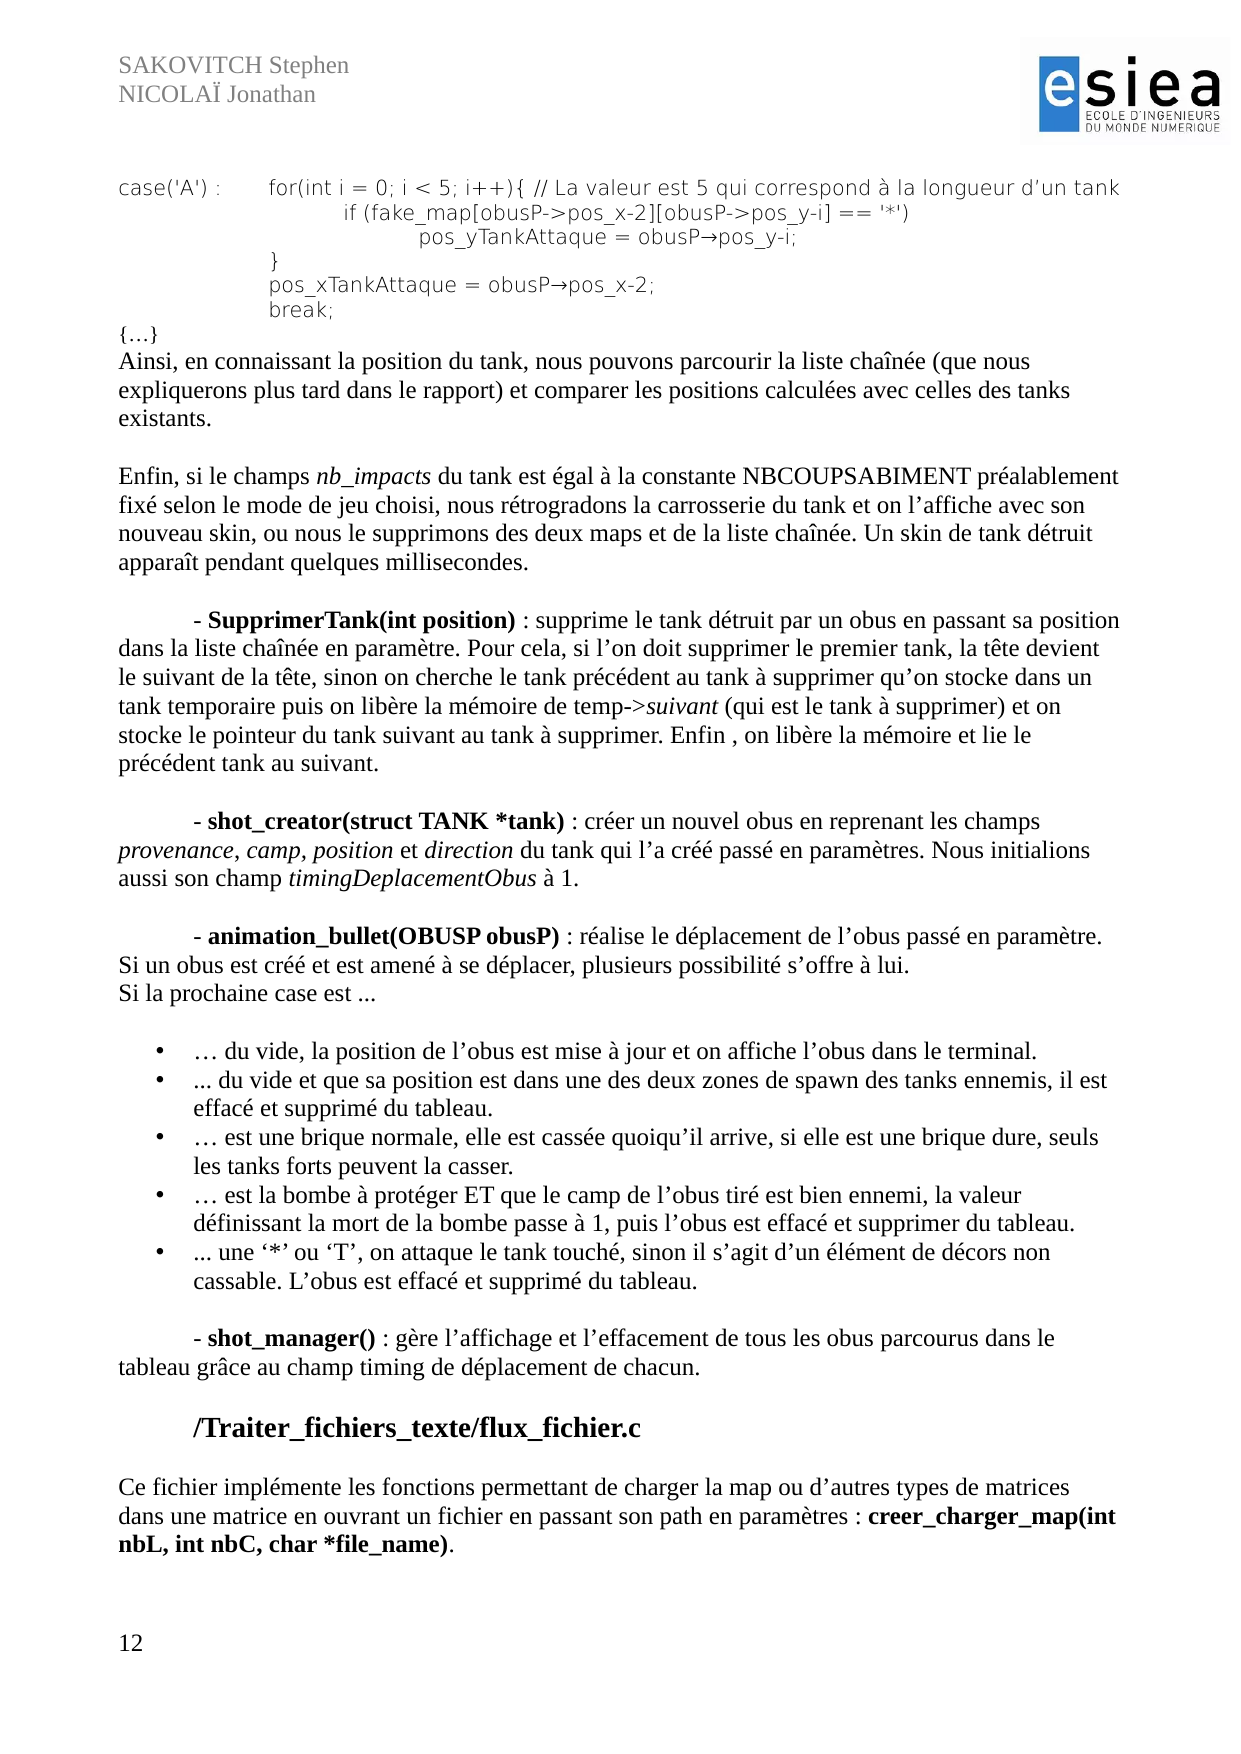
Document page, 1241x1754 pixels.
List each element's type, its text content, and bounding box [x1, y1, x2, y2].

text case('A') : for(int i = 0; i < 5; i++){ // La valeur est 5 qui correspond à la longueur d’un tank [118, 176, 1122, 201]
list ... une ‘*’ ou ‘T’, on attaque le tank touché, sinon il s’agit d’un élément de décors non cassable. L’obus est effacé et supprimé du tableau. [156, 1237, 1122, 1295]
list … est une brique normale, elle est cassée quoiqu’il arrive, si elle est une brique dure, seuls les tanks forts peuvent la casser. [156, 1122, 1122, 1180]
text Ainsi, en connaissant la position du tank, nous pouvons parcourir la liste chaînée (que nous expliquerons plus tard dans le rapport) et comparer les positions calculées avec celles des tanks existants. [118, 346, 1122, 432]
text {…} [118, 322, 1122, 346]
text /Traiter_fichiers_texte/flux_fichier.c [118, 1410, 1122, 1443]
text - animation_bullet(OBUSP obusP) : réalise le déplacement de l’obus passé en paramètre. Si un obus est créé et est amené à se déplacer, plusieurs possibilité s’offre à lui. [118, 921, 1122, 978]
text Enfin, si le champs nb_impacts du tank est égal à la constante NBCOUPSABIMENT préalablement fixé selon le mode de jeu choisi, nous rétrogradons la carrosserie du tank et on l’affiche avec son nouveau skin, ou nous le supprimons des deux maps et de la liste chaînée. Un skin de tank détruit apparaît pendant quelques millisecondes. [118, 461, 1122, 576]
text Ce fichier implémente les fonctions permettant de charger la map ou d’autres types de matrices dans une matrice en ouvrant un fichier en passant son path en paramètres : creer_charger_map(int nbL, int nbC, char *file_name). [118, 1472, 1122, 1558]
picture [1020, 37, 1231, 145]
list … du vide, la position de l’obus est mise à jour et on affiche l’obus dans le terminal. [156, 1036, 1122, 1065]
list ... du vide et que sa position est dans une des deux zones de spawn des tanks ennemis, il est effacé et supprimé du tableau. [156, 1065, 1122, 1122]
text if (fake_map[obusP->pos_x-2][obusP->pos_y-i] == '*') pos_yTankAttaque = obusP→pos_y-i; [118, 201, 1122, 249]
text pos_xTankAttaque = obusP→pos_x-2; [118, 273, 1122, 298]
text break; [118, 298, 1122, 322]
text - SupprimerTank(int position) : supprime le tank détruit par un obus en passant sa position dans la liste chaînée en paramètre. Pour cela, si l’on doit supprimer le premier tank, la tête devient le suivant de la tête, sinon on cherche le tank précédent au tank à supprimer qu’on stocke dans un tank temporaire puis on libère la mémoire de temp->suivant (qui est le tank à supprimer) et on stocke le pointeur du tank suivant au tank à supprimer. Enfin , on libère la mémoire et lie le précédent tank au suivant. [118, 605, 1122, 777]
text - shot_manager() : gère l’affichage et l’effacement de tous les obus parcourus dans le tableau grâce au champ timing de déplacement de chacun. [118, 1323, 1122, 1381]
text } [118, 249, 1122, 273]
list … est la bombe à protéger ET que le camp de l’obus tiré est bien ennemi, la valeur définissant la mort de la bombe passe à 1, puis l’obus est effacé et supprimer du tableau. [156, 1180, 1122, 1237]
text - shot_creator(struct TANK *tank) : créer un nouvel obus en reprenant les champs provenance, camp, position et direction du tank qui l’a créé passé en paramètres. Nous initialions aussi son champ timingDeplacementObus à 1. [118, 806, 1122, 892]
text Si la prochaine case est ... [118, 978, 1122, 1007]
